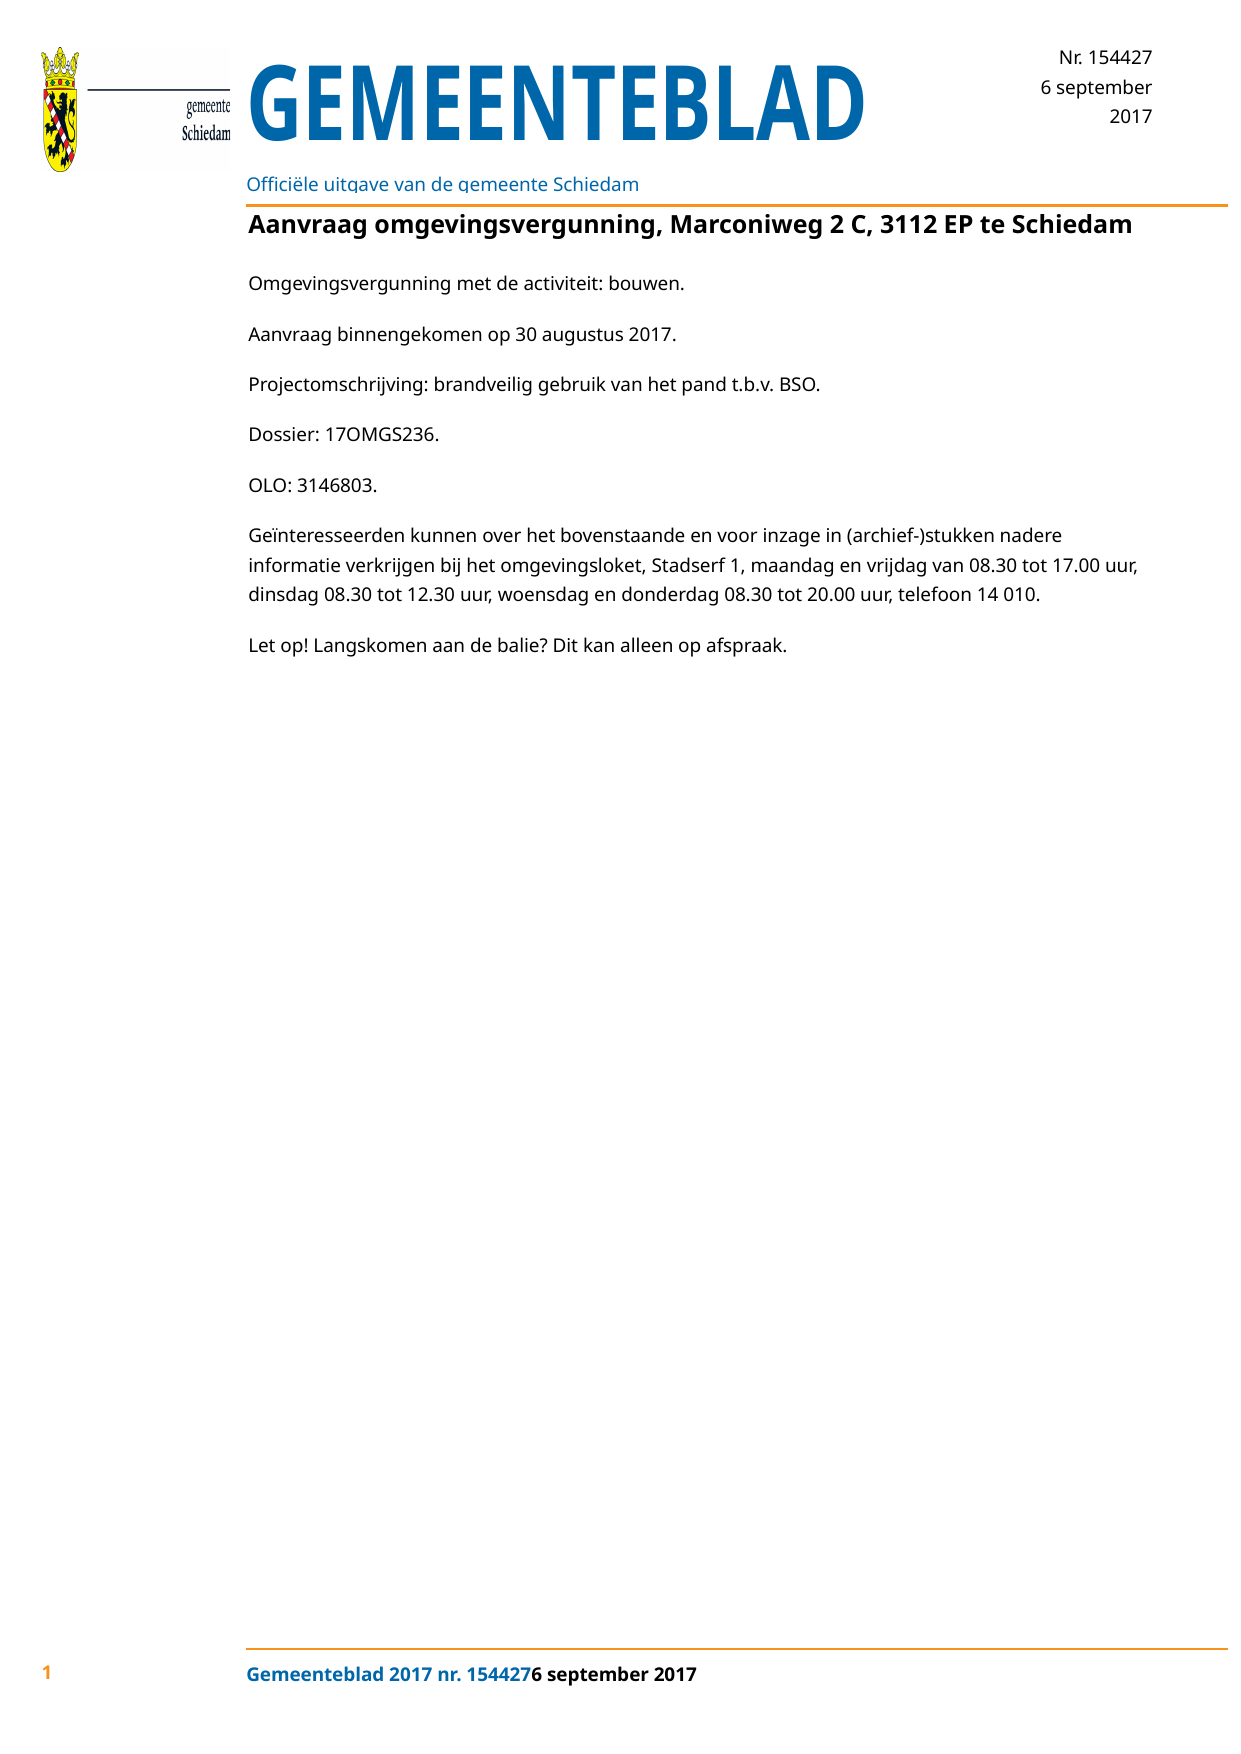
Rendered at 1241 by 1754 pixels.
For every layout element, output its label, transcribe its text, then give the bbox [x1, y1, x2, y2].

text Aanvraag binnengekomen op 30 augustus 2017. [248, 321, 1152, 346]
text Dossier: 17OMGS236. [248, 422, 1152, 447]
text Projectomschrijving: brandveilig gebruik van het pand t.b.v. BSO. [248, 371, 1152, 397]
text Aanvraag omgevingsvergunning, Marconiweg 2 C, 3112 EP te Schiedam [248, 207, 1152, 241]
text Geïnteresseerden kunnen over het bovenstaande en voor inzage in (archief-)stukken nadere informatie verkrijgen bij het omgevingsloket, Stadserf 1, maandag en vrijdag van 08.30 tot 17.00 uur, dinsdag 08.30 tot 12.30 uur, woensdag en donderdag 08.30 tot 20.00 uur, telefoon 14 010. [248, 522, 1152, 607]
text Let op! Langskomen aan de balie? Dit kan alleen op afspraak. [248, 632, 1152, 658]
text OLO: 3146803. [248, 472, 1152, 498]
text Omgevingsvergunning met de activiteit: bouwen. [248, 270, 1152, 296]
picture [41, 47, 231, 172]
